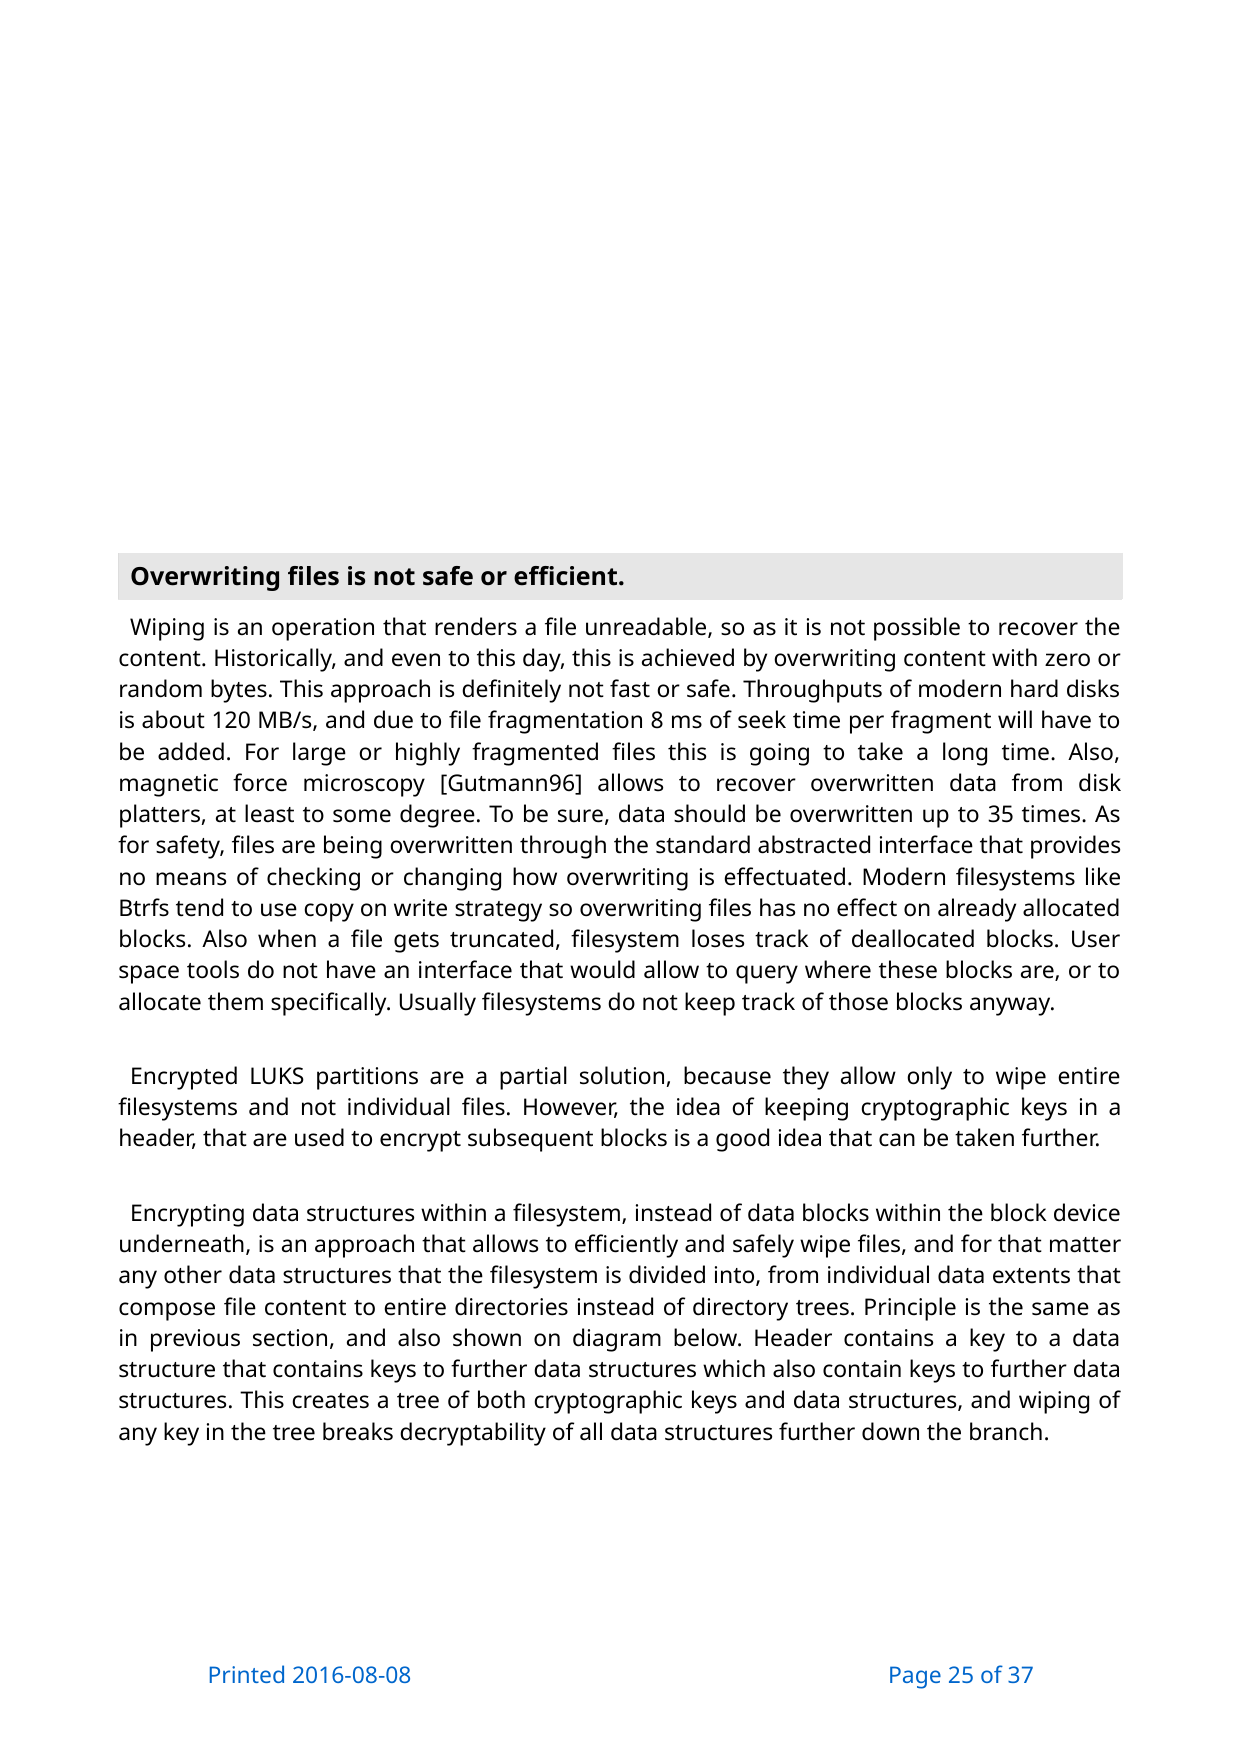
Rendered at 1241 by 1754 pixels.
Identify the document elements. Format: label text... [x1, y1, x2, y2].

text Wiping is an operation that renders a file unreadable, so as it is not possible to recover the content. Historically, and even to this day, this is achieved by overwriting content with zero or random bytes. This approach is definitely not fast or safe. Throughputs of modern hard disks is about 120 MB/s, and due to file fragmentation 8 ms of seek time per fragment will have to be added. For large or highly fragmented files this is going to take a long time. Also, magnetic force microscopy [Gutmann96] allows to recover overwritten data from disk platters, at least to some degree. To be sure, data should be overwritten up to 35 times. As for safety, files are being overwritten through the standard abstracted interface that provides no means of checking or changing how overwriting is effectuated. Modern filesystems like Btrfs tend to use copy on write strategy so overwriting files has no effect on already allocated blocks. Also when a file gets truncated, filesystem loses track of deallocated blocks. User space tools do not have an interface that would allow to query where these blocks are, or to allocate them specifically. Usually filesystems do not keep track of those blocks anyway. [118, 611, 1122, 1017]
subtitle Overwriting files is not safe or efficient. [119, 554, 1122, 599]
text Encrypting data structures within a filesystem, instead of data blocks within the block device underneath, is an approach that allows to efficiently and safely wipe files, and for that matter any other data structures that the filesystem is divided into, from individual data extents that compose file content to entire directories instead of directory trees. Principle is the same as in previous section, and also shown on diagram below. Header contains a key to a data structure that contains keys to further data structures which also contain keys to further data structures. This creates a tree of both cryptographic keys and data structures, and wiping of any key in the tree breaks decryptability of all data structures further down the branch. [118, 1197, 1122, 1447]
text Encrypted LUKS partitions are a partial solution, because they allow only to wipe entire filesystems and not individual files. However, the idea of keeping cryptographic keys in a header, that are used to encrypt subsequent blocks is a good idea that can be taken further. [118, 1060, 1122, 1154]
